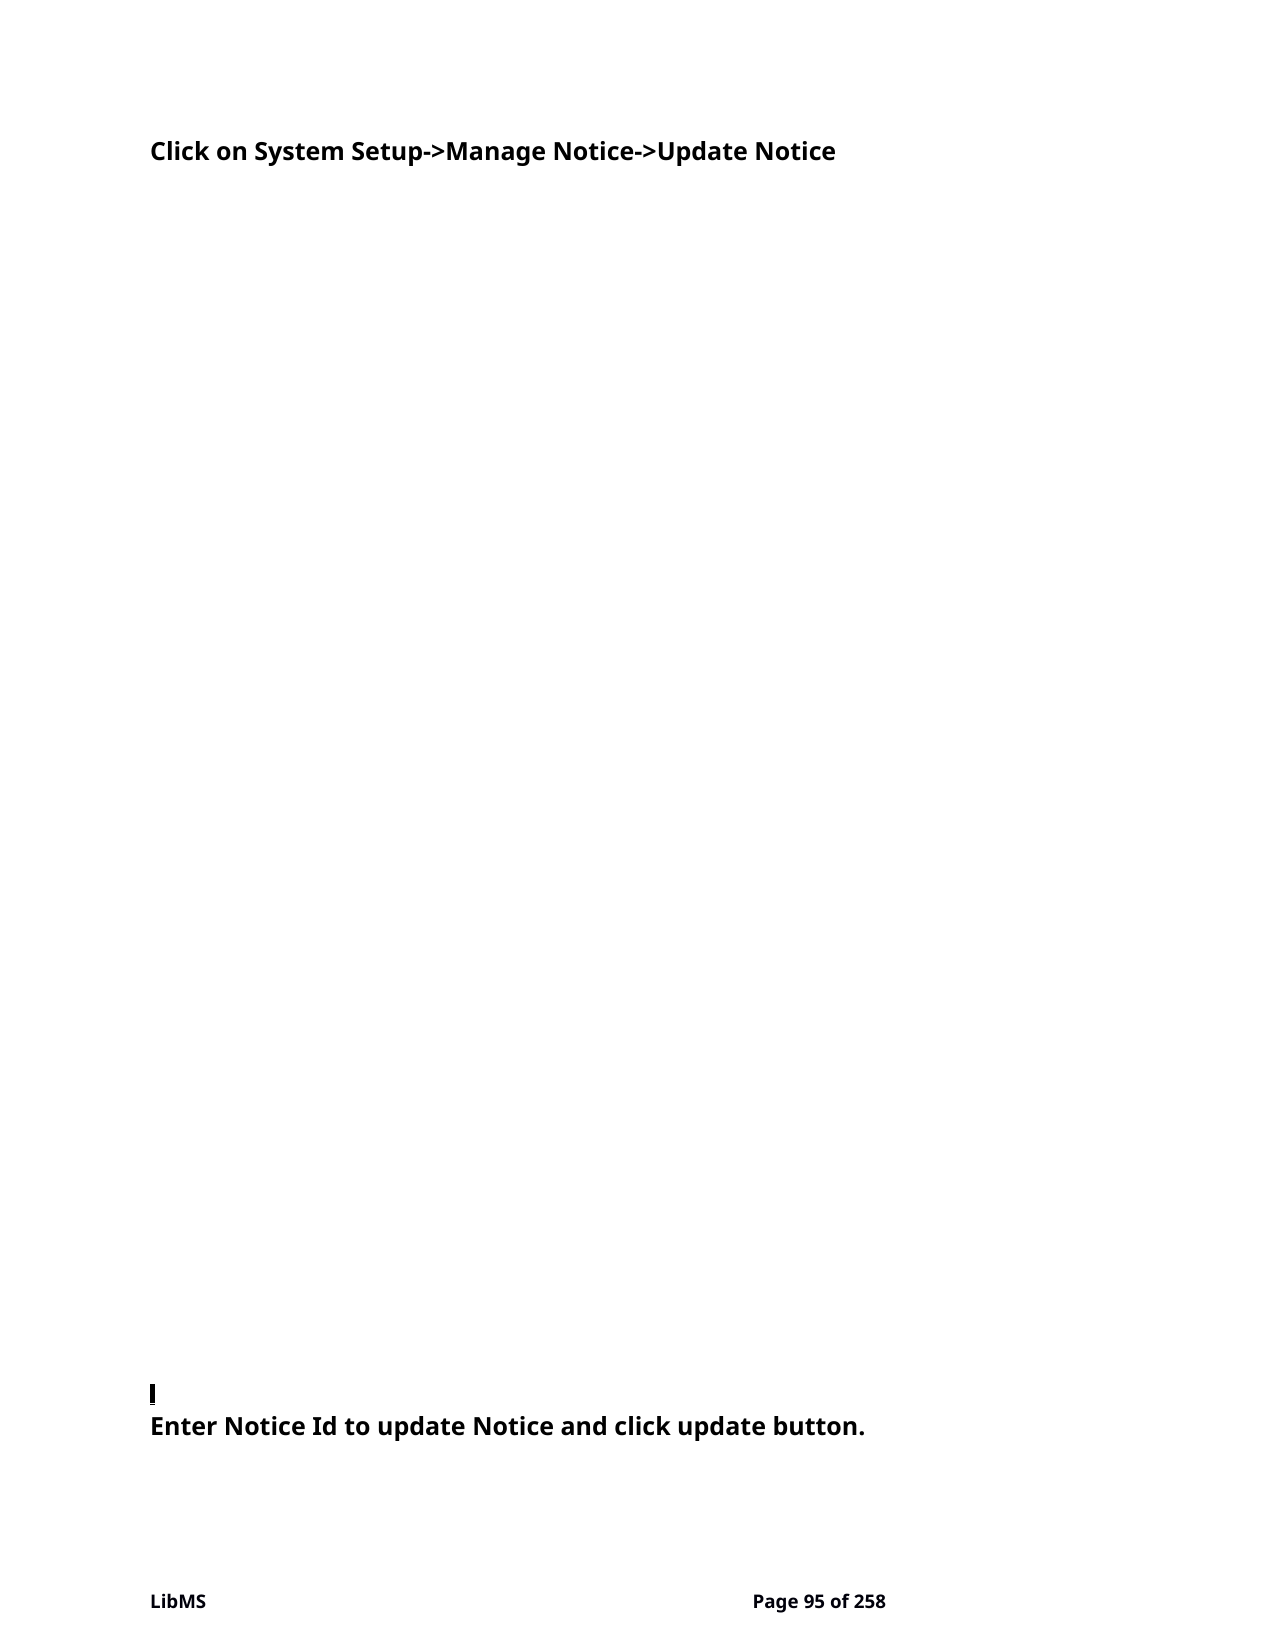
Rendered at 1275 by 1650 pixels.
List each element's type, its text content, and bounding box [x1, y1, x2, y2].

text Enter Notice Id to update Notice and click update button. [150, 1408, 1125, 1442]
text Click on System Setup->Manage Notice->Update Notice [150, 133, 1125, 1405]
